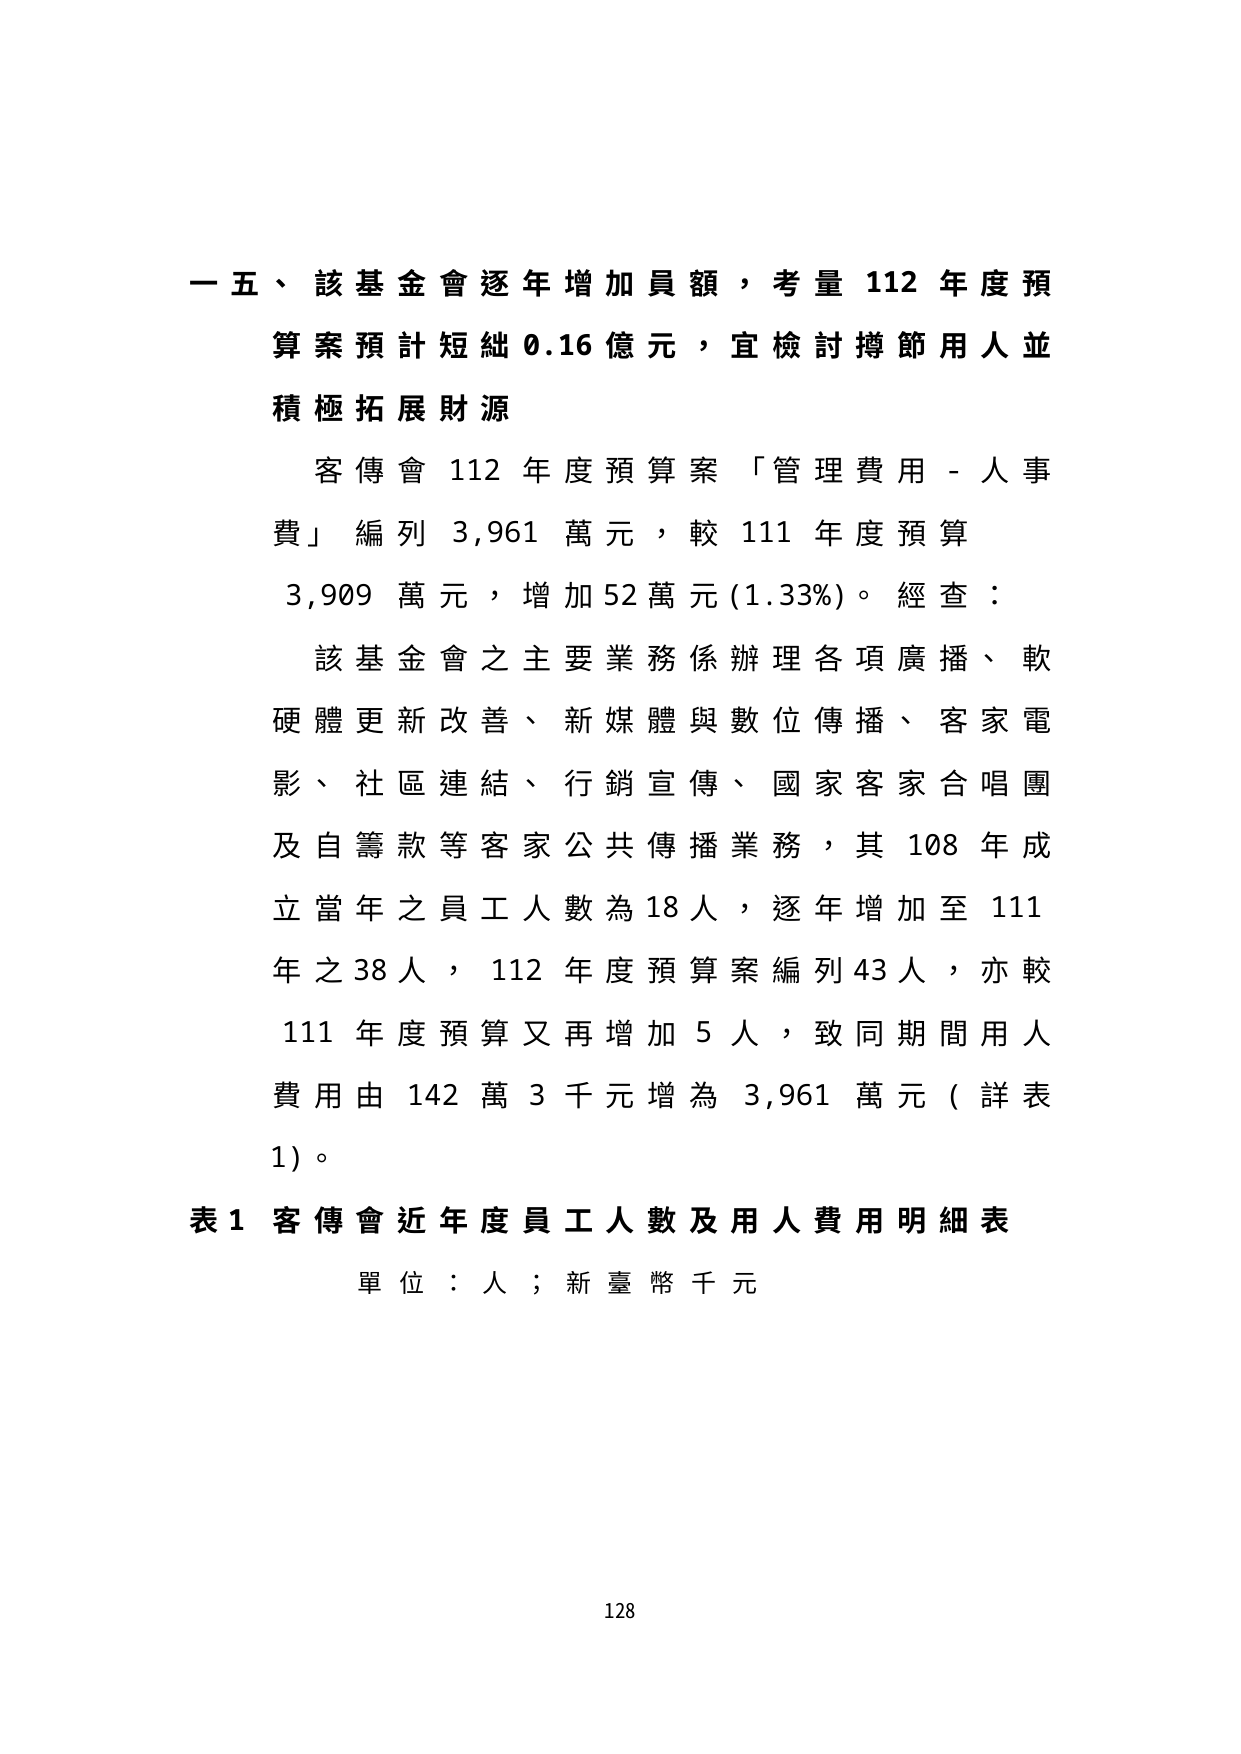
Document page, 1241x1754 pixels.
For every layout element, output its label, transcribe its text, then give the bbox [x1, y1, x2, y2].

text 客傳會112年度預算案「管理費用-人事費」編列3,961萬元，較111年度預算3,909萬元，增加52萬元(1.33%)。經查： [242, 427, 1058, 615]
text 該基金會之主要業務係辦理各項廣播、軟硬體更新改善、新媒體與數位傳播、客家電影、社區連結、行銷宣傳、國家客家合唱團及自籌款等客家公共傳播業務，其108年成立當年之員工人數為18人，逐年增加至111年之38人，112年度預算案編列43人，亦較111年度預算又再增加5人，致同期間用人費用由142萬3千元增為3,961萬元(詳表1)。 [242, 615, 1058, 1177]
text 表1 客傳會近年度員工人數及用人費用明細表 單位：人；新臺幣千元 [182, 1177, 1058, 1302]
text 一五、該基金會逐年增加員額，考量112年度預算案預計短絀0.16億元，宜檢討撙節用人並積極拓展財源 [183, 240, 1058, 427]
